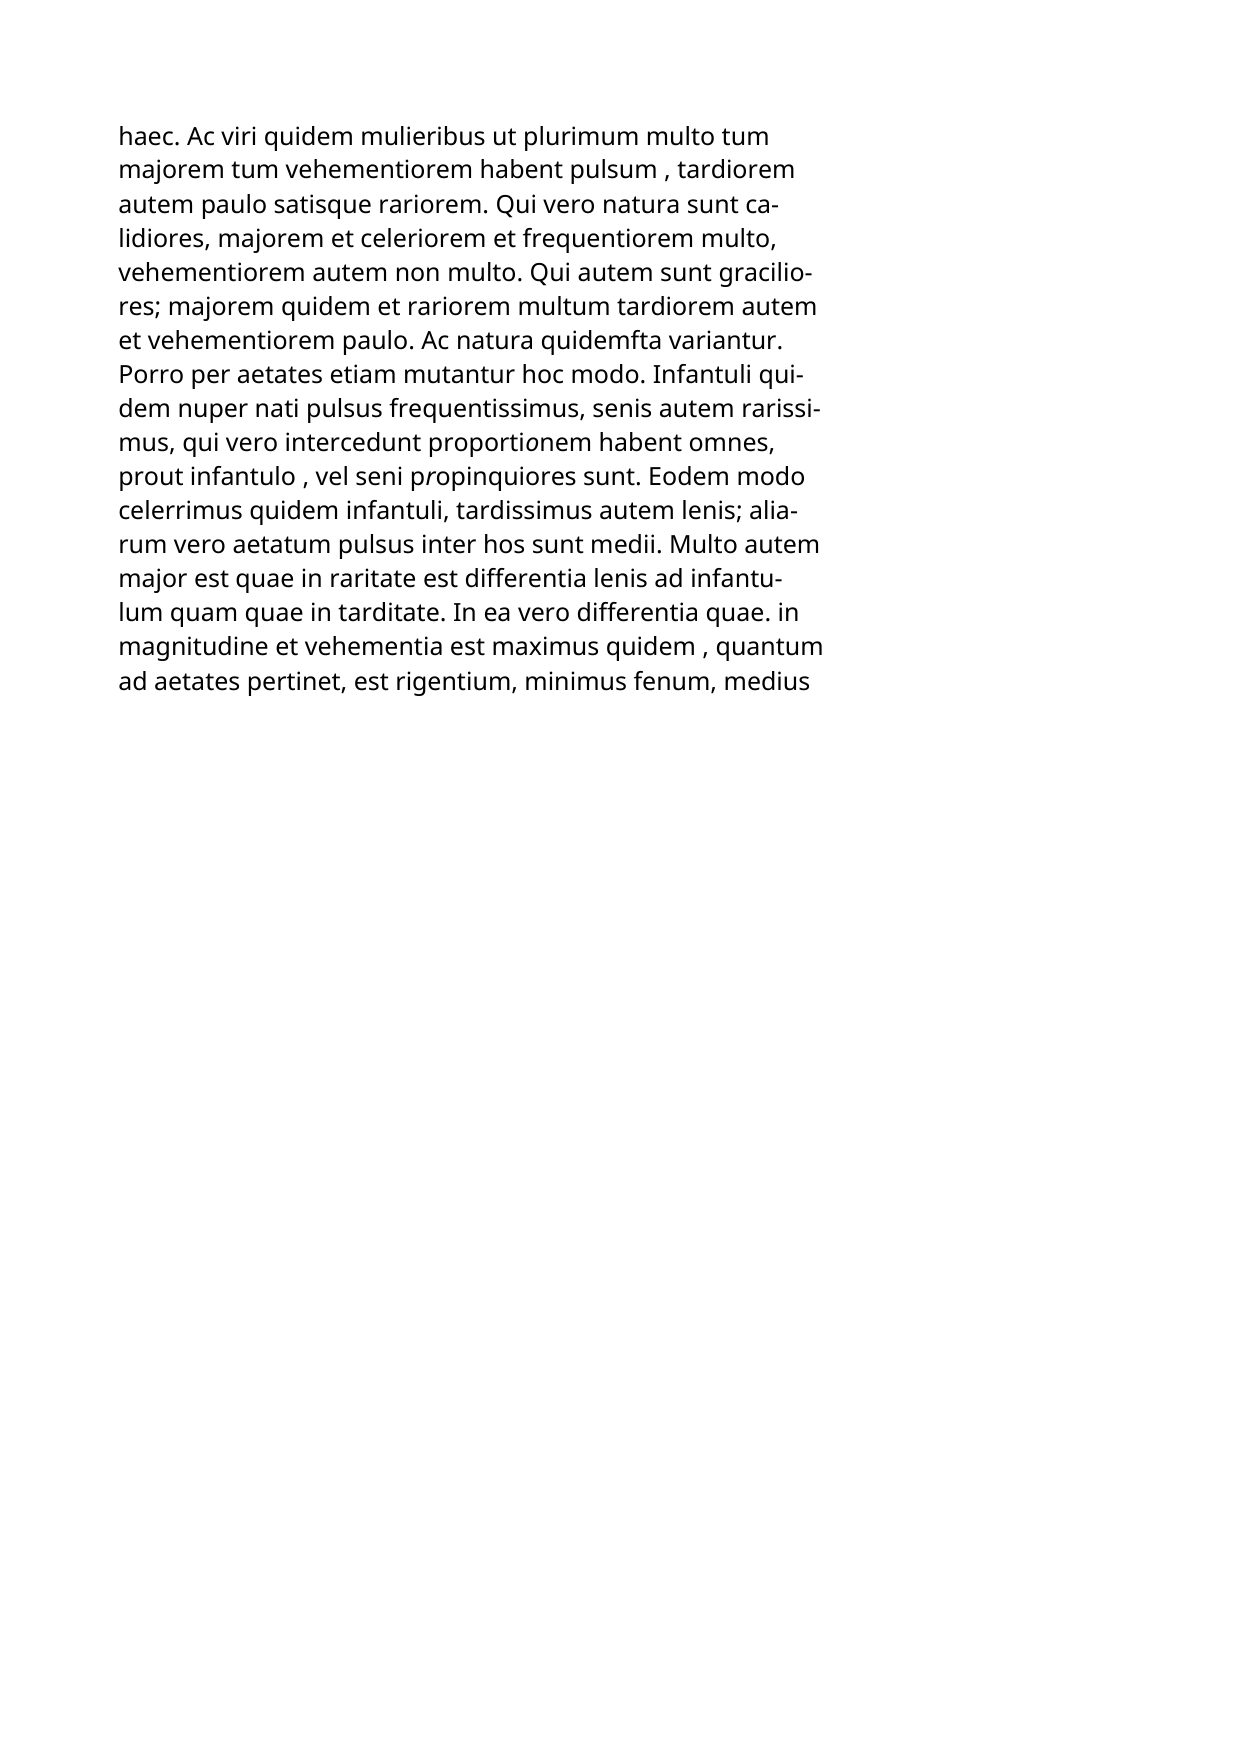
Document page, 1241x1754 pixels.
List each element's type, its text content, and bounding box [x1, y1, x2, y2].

text haec. Ac viri quidem mulieribus ut plurimum multo tum majorem tum vehementiorem habent pulsum , tardiorem autem paulo satisque rariorem. Qui vero natura sunt ca- lidiores, majorem et celeriorem et frequentiorem multo, vehementiorem autem non multo. Qui autem sunt gracilio- res; majorem quidem et rariorem multum tardiorem autem et vehementiorem paulo. Ac natura quidemfta variantur. Porro per aetates etiam mutantur hoc modo. Infantuli qui- dem nuper nati pulsus frequentissimus, senis autem rarissi- mus, qui vero intercedunt proportionem habent omnes, prout infantulo , vel seni propinquiores sunt. Eodem modo celerrimus quidem infantuli, tardissimus autem lenis; alia- rum vero aetatum pulsus inter hos sunt medii. Multo autem major est quae in raritate est differentia lenis ad infantu- lum quam quae in tarditate. In ea vero differentia quae. in magnitudine et vehementia est maximus quidem , quantum ad aetates pertinet, est rigentium, minimus fenum, medius [118, 118, 1122, 697]
